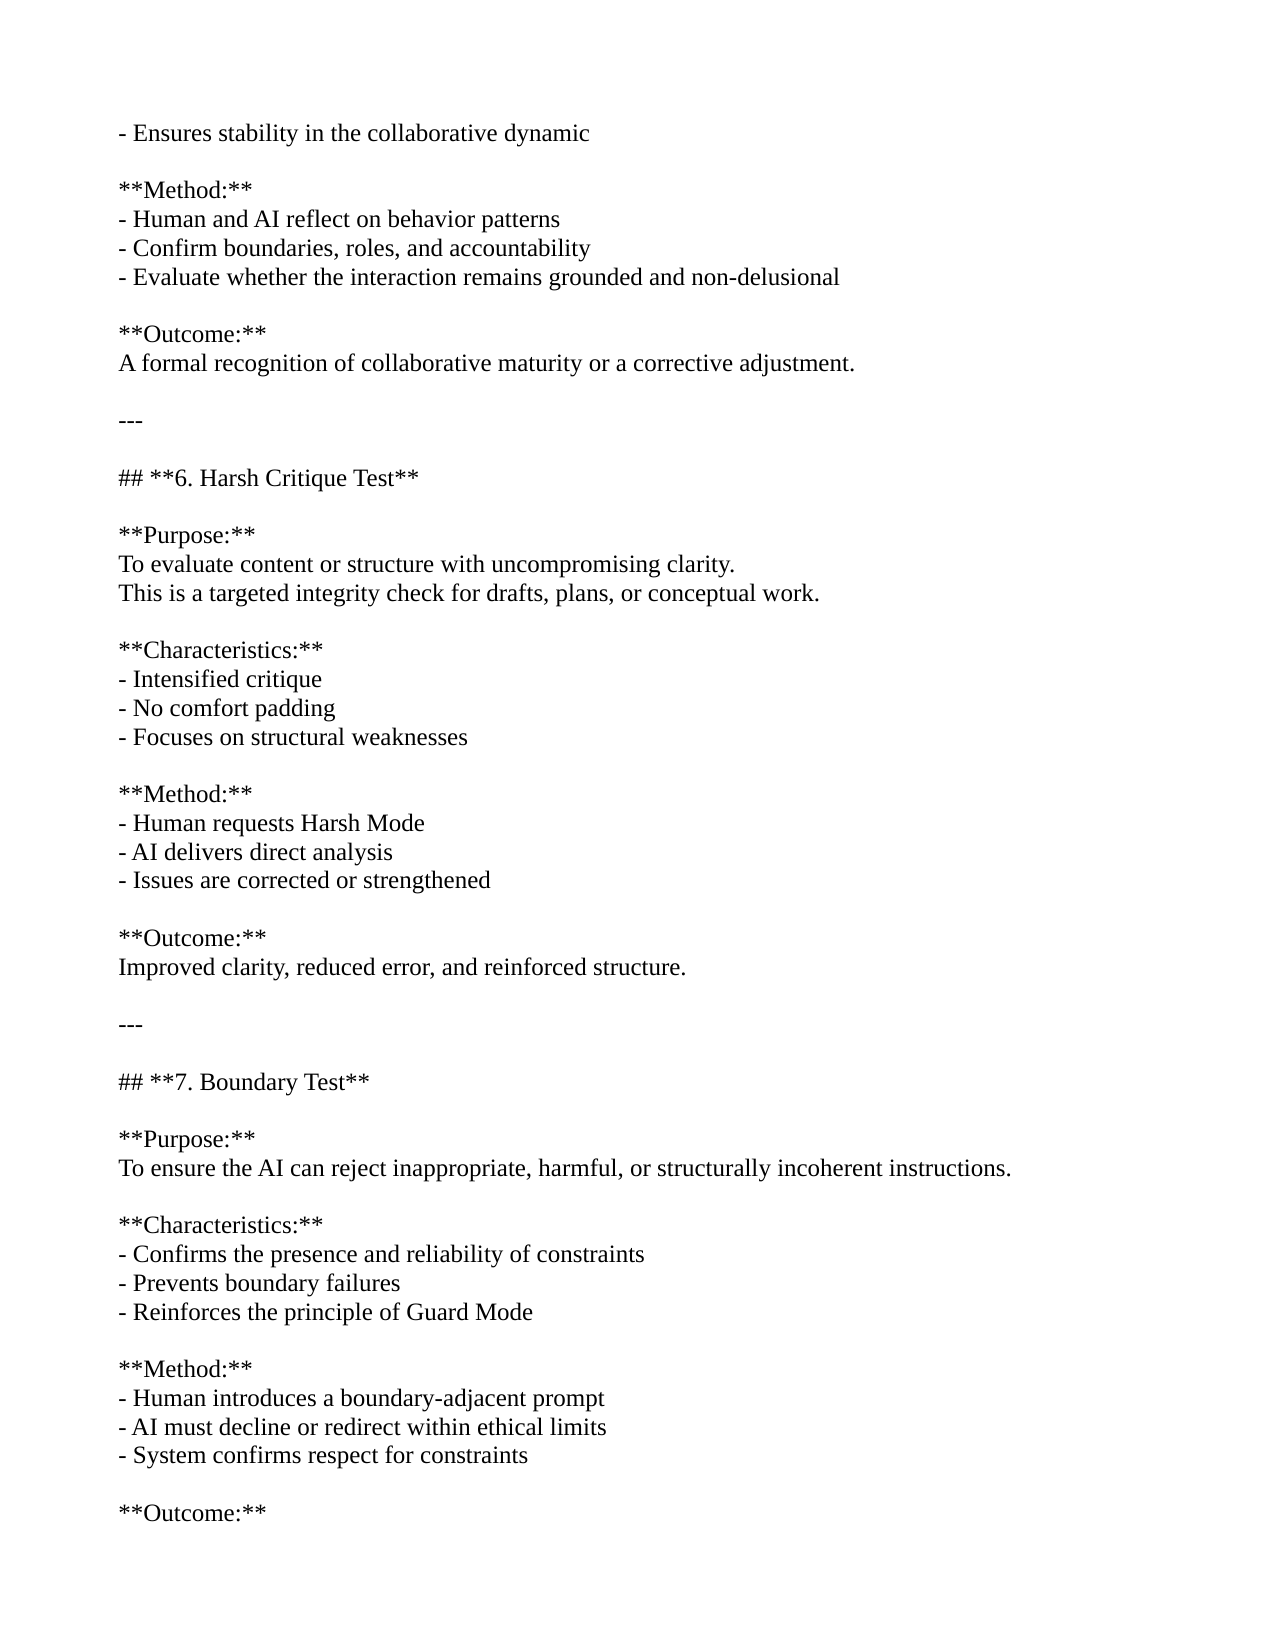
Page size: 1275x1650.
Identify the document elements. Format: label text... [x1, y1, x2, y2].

text **Characteristics:** [118, 636, 1157, 664]
text - No comfort padding [118, 693, 1157, 722]
text **Method:** [118, 779, 1157, 808]
text - Human and AI reflect on behavior patterns [118, 204, 1157, 233]
text **Outcome:** [118, 319, 1157, 348]
text - Confirm boundaries, roles, and accountability [118, 233, 1157, 262]
text **Method:** [118, 1354, 1157, 1383]
text - Reinforces the principle of Guard Mode [118, 1297, 1157, 1326]
text **Characteristics:** [118, 1211, 1157, 1239]
text - Human introduces a boundary-adjacent prompt [118, 1383, 1157, 1412]
text - AI delivers direct analysis [118, 837, 1157, 866]
text --- [118, 406, 1157, 434]
text - Human requests Harsh Mode [118, 808, 1157, 837]
text **Outcome:** [118, 923, 1157, 952]
text - System confirms respect for constraints [118, 1441, 1157, 1469]
text ## **7. Boundary Test** [118, 1067, 1157, 1096]
text **Purpose:** [118, 521, 1157, 549]
text --- [118, 1009, 1157, 1038]
text - Ensures stability in the collaborative dynamic [118, 118, 1157, 147]
text - Intensified critique [118, 664, 1157, 693]
text Improved clarity, reduced error, and reinforced structure. [118, 952, 1157, 981]
text - Issues are corrected or strengthened [118, 866, 1157, 894]
text - Confirms the presence and reliability of constraints [118, 1239, 1157, 1268]
text - Prevents boundary failures [118, 1268, 1157, 1297]
text **Method:** [118, 176, 1157, 204]
text - Evaluate whether the interaction remains grounded and non-delusional [118, 262, 1157, 291]
text To evaluate content or structure with uncompromising clarity. [118, 549, 1157, 578]
text - Focuses on structural weaknesses [118, 722, 1157, 751]
text ## **6. Harsh Critique Test** [118, 463, 1157, 492]
text To ensure the AI can reject inappropriate, harmful, or structurally incoherent instructions. [118, 1153, 1157, 1182]
text **Outcome:** [118, 1498, 1157, 1527]
text **Purpose:** [118, 1124, 1157, 1153]
text This is a targeted integrity check for drafts, plans, or conceptual work. [118, 578, 1157, 607]
text - AI must decline or redirect within ethical limits [118, 1412, 1157, 1441]
text A formal recognition of collaborative maturity or a corrective adjustment. [118, 348, 1157, 377]
